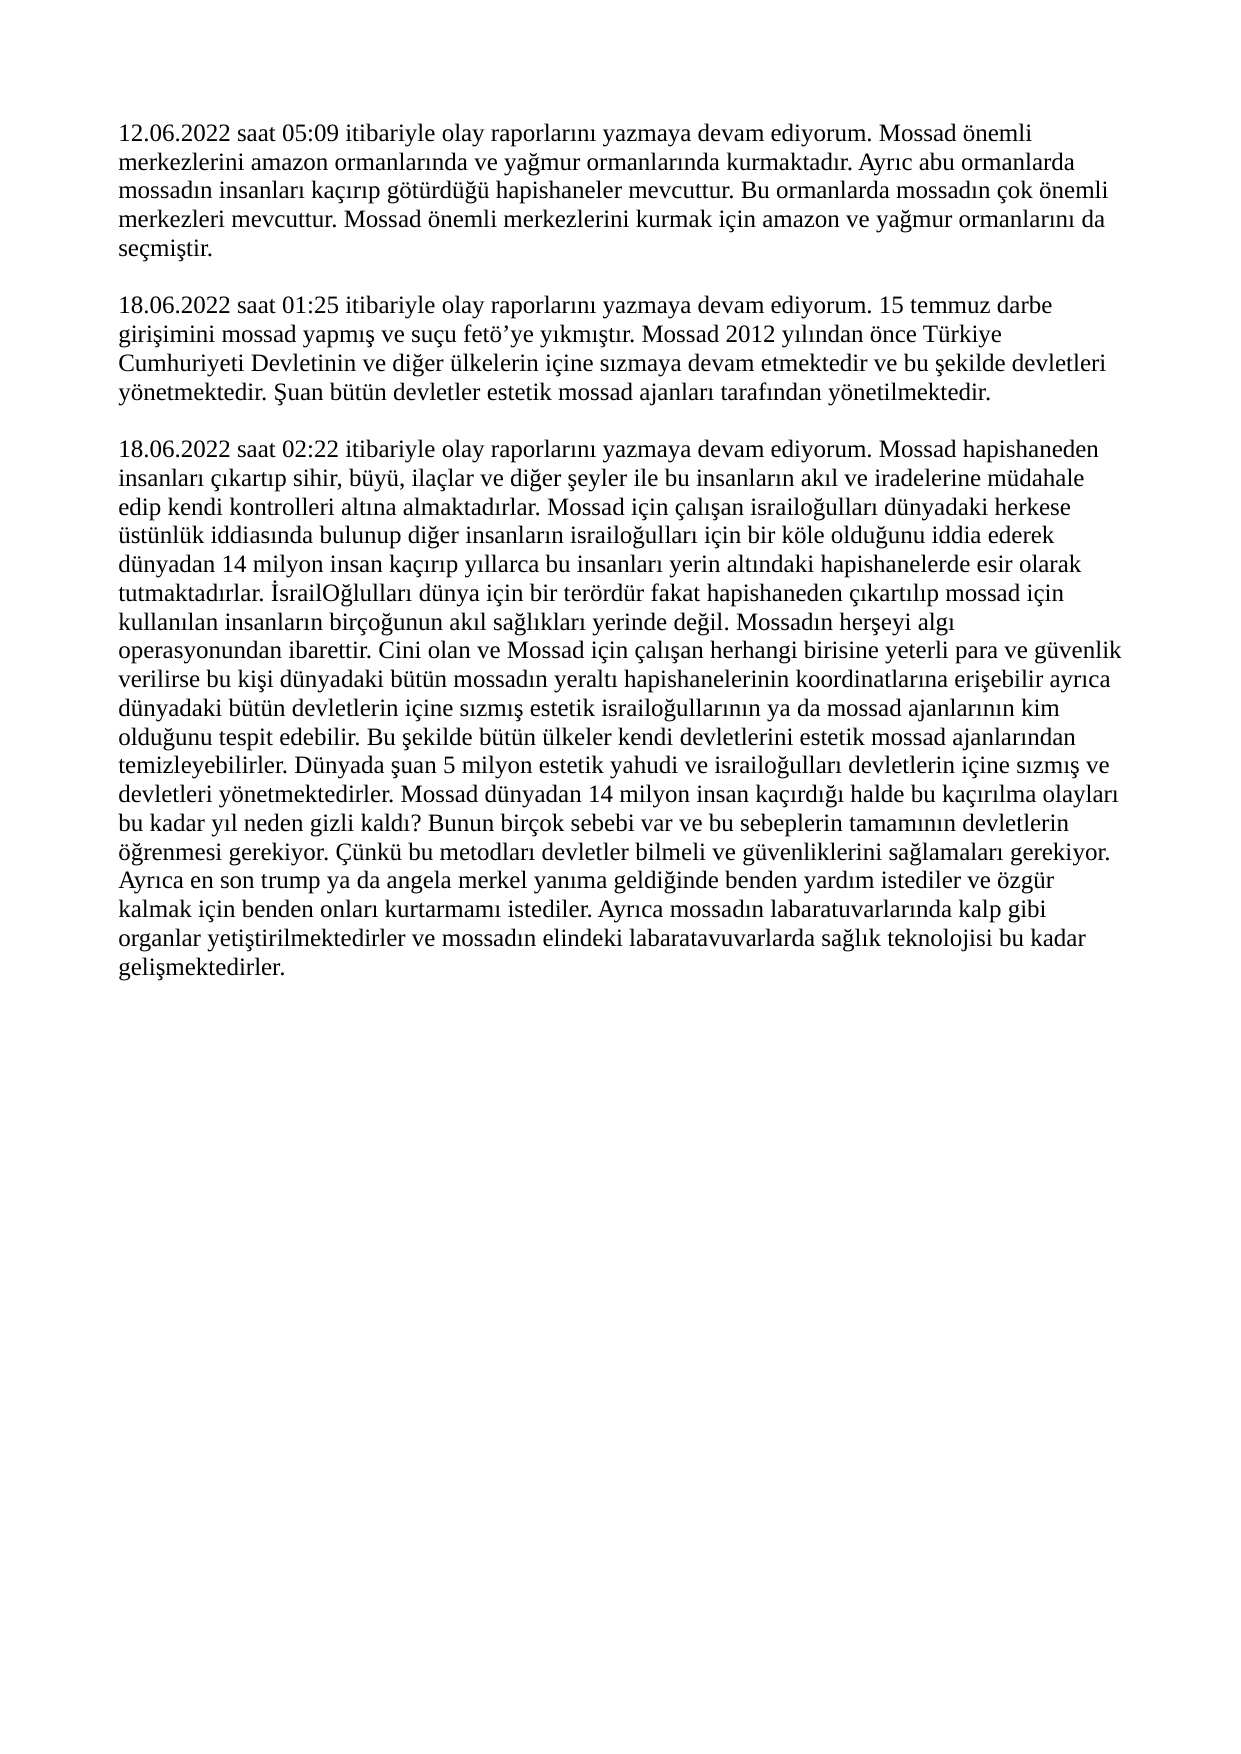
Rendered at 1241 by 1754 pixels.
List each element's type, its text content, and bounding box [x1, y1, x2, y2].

text 12.06.2022 saat 05:09 itibariyle olay raporlarını yazmaya devam ediyorum. Mossad önemli merkezlerini amazon ormanlarında ve yağmur ormanlarında kurmaktadır. Ayrıc abu ormanlarda mossadın insanları kaçırıp götürdüğü hapishaneler mevcuttur. Bu ormanlarda mossadın çok önemli merkezleri mevcuttur. Mossad önemli merkezlerini kurmak için amazon ve yağmur ormanlarını da seçmiştir. [118, 118, 1122, 262]
text 18.06.2022 saat 01:25 itibariyle olay raporlarını yazmaya devam ediyorum. 15 temmuz darbe girişimini mossad yapmış ve suçu fetö’ye yıkmıştır. Mossad 2012 yılından önce Türkiye Cumhuriyeti Devletinin ve diğer ülkelerin içine sızmaya devam etmektedir ve bu şekilde devletleri yönetmektedir. Şuan bütün devletler estetik mossad ajanları tarafından yönetilmektedir. [118, 291, 1122, 406]
text 18.06.2022 saat 02:22 itibariyle olay raporlarını yazmaya devam ediyorum. Mossad hapishaneden insanları çıkartıp sihir, büyü, ilaçlar ve diğer şeyler ile bu insanların akıl ve iradelerine müdahale edip kendi kontrolleri altına almaktadırlar. Mossad için çalışan israiloğulları dünyadaki herkese üstünlük iddiasında bulunup diğer insanların israiloğulları için bir köle olduğunu iddia ederek dünyadan 14 milyon insan kaçırıp yıllarca bu insanları yerin altındaki hapishanelerde esir olarak tutmaktadırlar. İsrailOğlulları dünya için bir terördür fakat hapishaneden çıkartılıp mossad için kullanılan insanların birçoğunun akıl sağlıkları yerinde değil. Mossadın herşeyi algı operasyonundan ibarettir. Cini olan ve Mossad için çalışan herhangi birisine yeterli para ve güvenlik verilirse bu kişi dünyadaki bütün mossadın yeraltı hapishanelerinin koordinatlarına erişebilir ayrıca dünyadaki bütün devletlerin içine sızmış estetik israiloğullarının ya da mossad ajanlarının kim olduğunu tespit edebilir. Bu şekilde bütün ülkeler kendi devletlerini estetik mossad ajanlarından temizleyebilirler. Dünyada şuan 5 milyon estetik yahudi ve israiloğulları devletlerin içine sızmış ve devletleri yönetmektedirler. Mossad dünyadan 14 milyon insan kaçırdığı halde bu kaçırılma olayları bu kadar yıl neden gizli kaldı? Bunun birçok sebebi var ve bu sebeplerin tamamının devletlerin öğrenmesi gerekiyor. Çünkü bu metodları devletler bilmeli ve güvenliklerini sağlamaları gerekiyor. Ayrıca en son trump ya da angela merkel yanıma geldiğinde benden yardım istediler ve özgür kalmak için benden onları kurtarmamı istediler. Ayrıca mossadın labaratuvarlarında kalp gibi organlar yetiştirilmektedirler ve mossadın elindeki labaratavuvarlarda sağlık teknolojisi bu kadar gelişmektedirler. [118, 434, 1122, 981]
